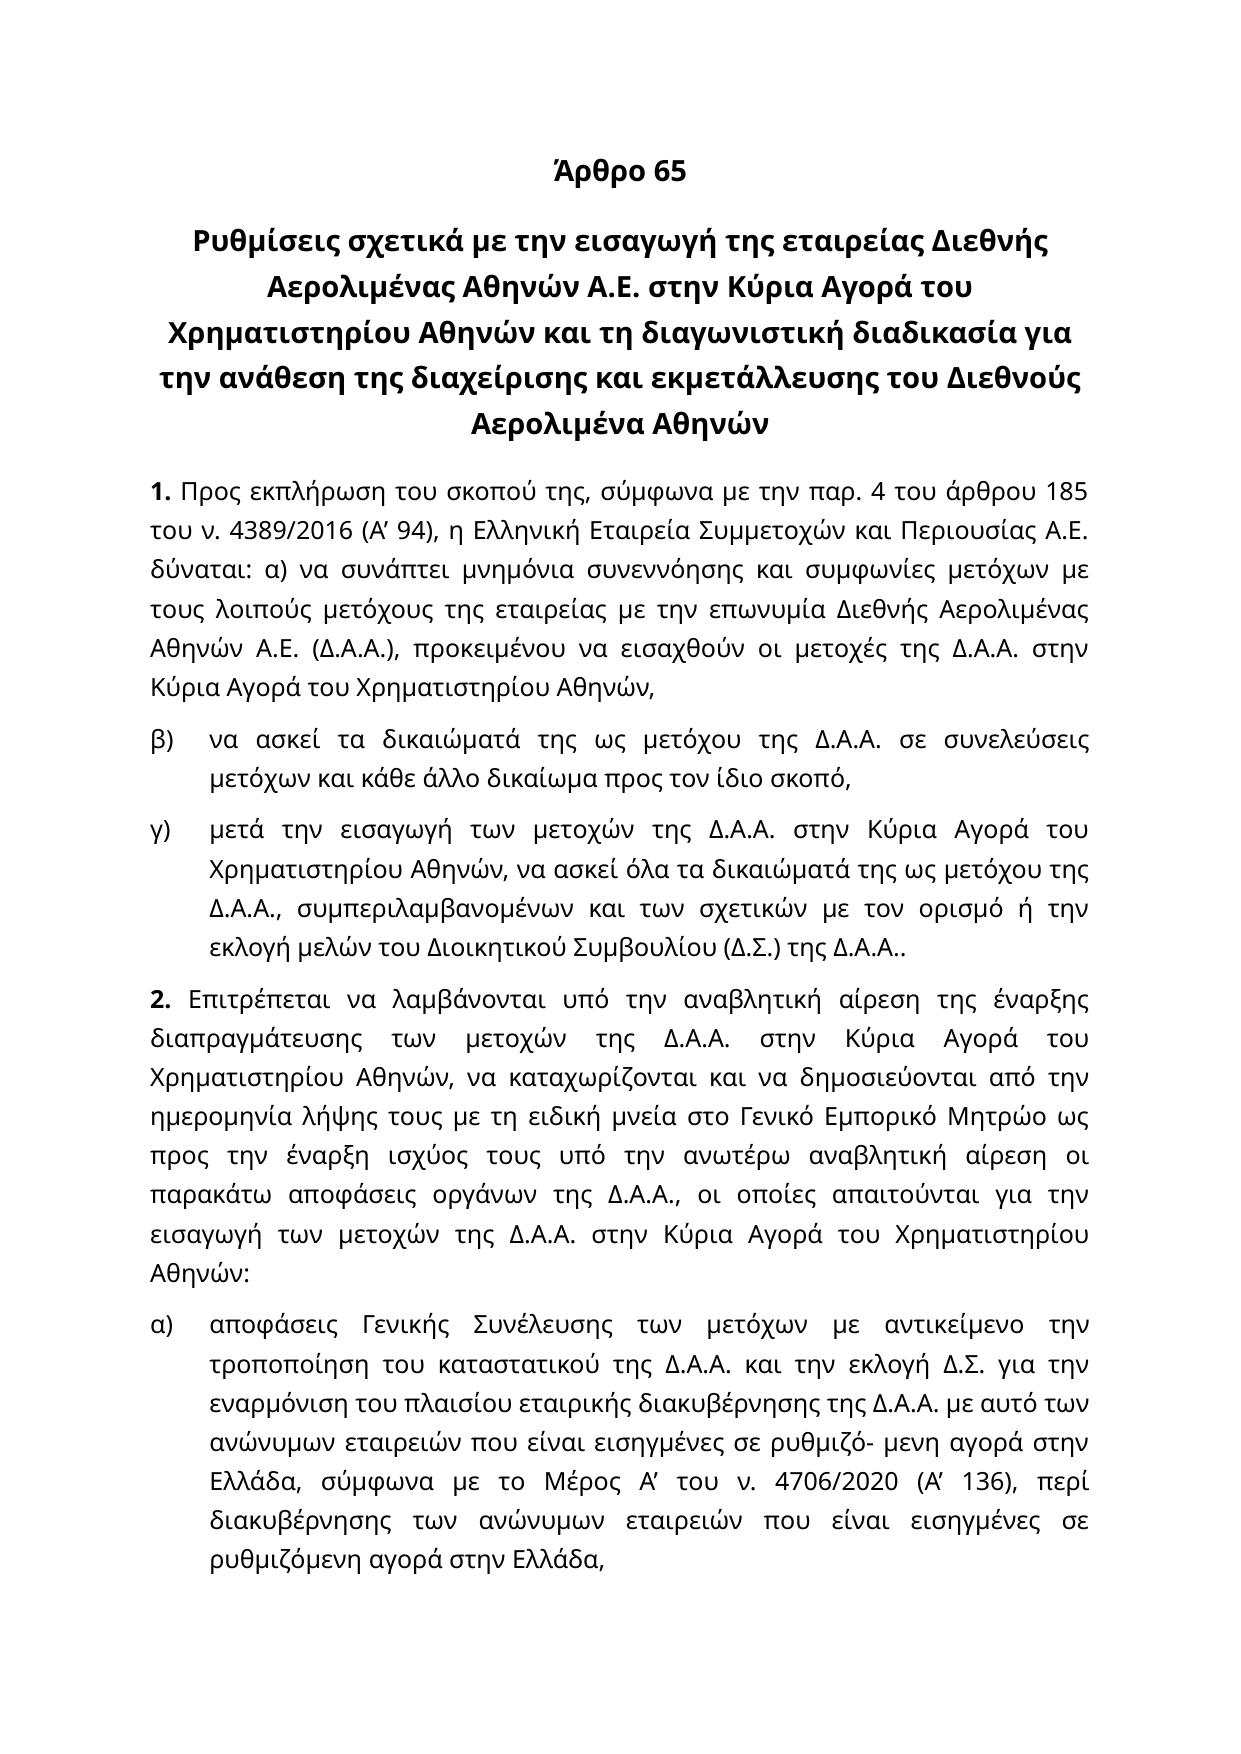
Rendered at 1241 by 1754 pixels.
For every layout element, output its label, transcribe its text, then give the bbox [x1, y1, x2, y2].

text 1. Προς εκπλήρωση του σκοπού της, σύμφωνα με την παρ. 4 του άρθρου 185 του ν. 4389/2016 (Α’ 94), η Ελληνική Εταιρεία Συμμετοχών και Περιουσίας Α.Ε. δύναται: α) να συνάπτει μνημόνια συνεννόησης και συμφωνίες μετόχων με τους λοιπούς μετόχους της εταιρείας με την επωνυμία Διεθνής Αερολιμένας Αθηνών Α.Ε. (Δ.Α.Α.), προκειμένου να εισαχθούν οι μετοχές της Δ.Α.Α. στην Κύρια Αγορά του Χρηματιστηρίου Αθηνών, [150, 474, 1090, 704]
list α) αποφάσεις Γενικής Συνέλευσης των μετόχων με αντικείμενο την τροποποίηση του καταστατικού της Δ.Α.Α. και την εκλογή Δ.Σ. για την εναρμόνιση του πλαισίου εταιρικής διακυβέρνησης της Δ.Α.Α. με αυτό των ανώνυμων εταιρειών που είναι εισηγμένες σε ρυθμιζό- μενη αγορά στην Ελλάδα, σύμφωνα με το Μέρος Α’ του ν. 4706/2020 (Α’ 136), περί διακυβέρνησης των ανώνυμων εταιρειών που είναι εισηγμένες σε ρυθμιζόμενη αγορά στην Ελλάδα, [150, 1307, 1090, 1576]
subtitle Άρθρο 65 [150, 150, 1090, 190]
list β) να ασκεί τα δικαιώματά της ως μετόχου της Δ.Α.Α. σε συνελεύσεις μετόχων και κάθε άλλο δικαίωμα προς τον ίδιο σκοπό, [150, 721, 1090, 794]
list γ) μετά την εισαγωγή των μετοχών της Δ.Α.Α. στην Κύρια Αγορά του Χρηματιστηρίου Αθηνών, να ασκεί όλα τα δικαιώματά της ως μετόχου της Δ.Α.Α., συμπεριλαμβανομένων και των σχετικών με τον ορισμό ή την εκλογή μελών του Διοικητικού Συμβουλίου (Δ.Σ.) της Δ.Α.Α.. [150, 812, 1090, 964]
text 2. Επιτρέπεται να λαμβάνονται υπό την αναβλητική αίρεση της έναρξης διαπραγμάτευσης των μετοχών της Δ.Α.Α. στην Κύρια Αγορά του Χρηματιστηρίου Αθηνών, να καταχωρίζονται και να δημοσιεύονται από την ημερομηνία λήψης τους με τη ειδική μνεία στο Γενικό Εμπορικό Μητρώο ως προς την έναρξη ισχύος τους υπό την ανωτέρω αναβλητική αίρεση οι παρακάτω αποφάσεις οργάνων της Δ.Α.Α., οι οποίες απαιτούνται για την εισαγωγή των μετοχών της Δ.Α.Α. στην Κύρια Αγορά του Χρηματιστηρίου Αθηνών: [150, 981, 1090, 1289]
subtitle Ρυθμίσεις σχετικά με την εισαγωγή της εταιρείας Διεθνής Αερολιμένας Αθηνών Α.Ε. στην Κύρια Αγορά του Χρηματιστηρίου Αθηνών και τη διαγωνιστική διαδικασία για την ανάθεση της διαχείρισης και εκμετάλλευσης του Διεθνούς Αερολιμένα Αθηνών [150, 221, 1090, 443]
